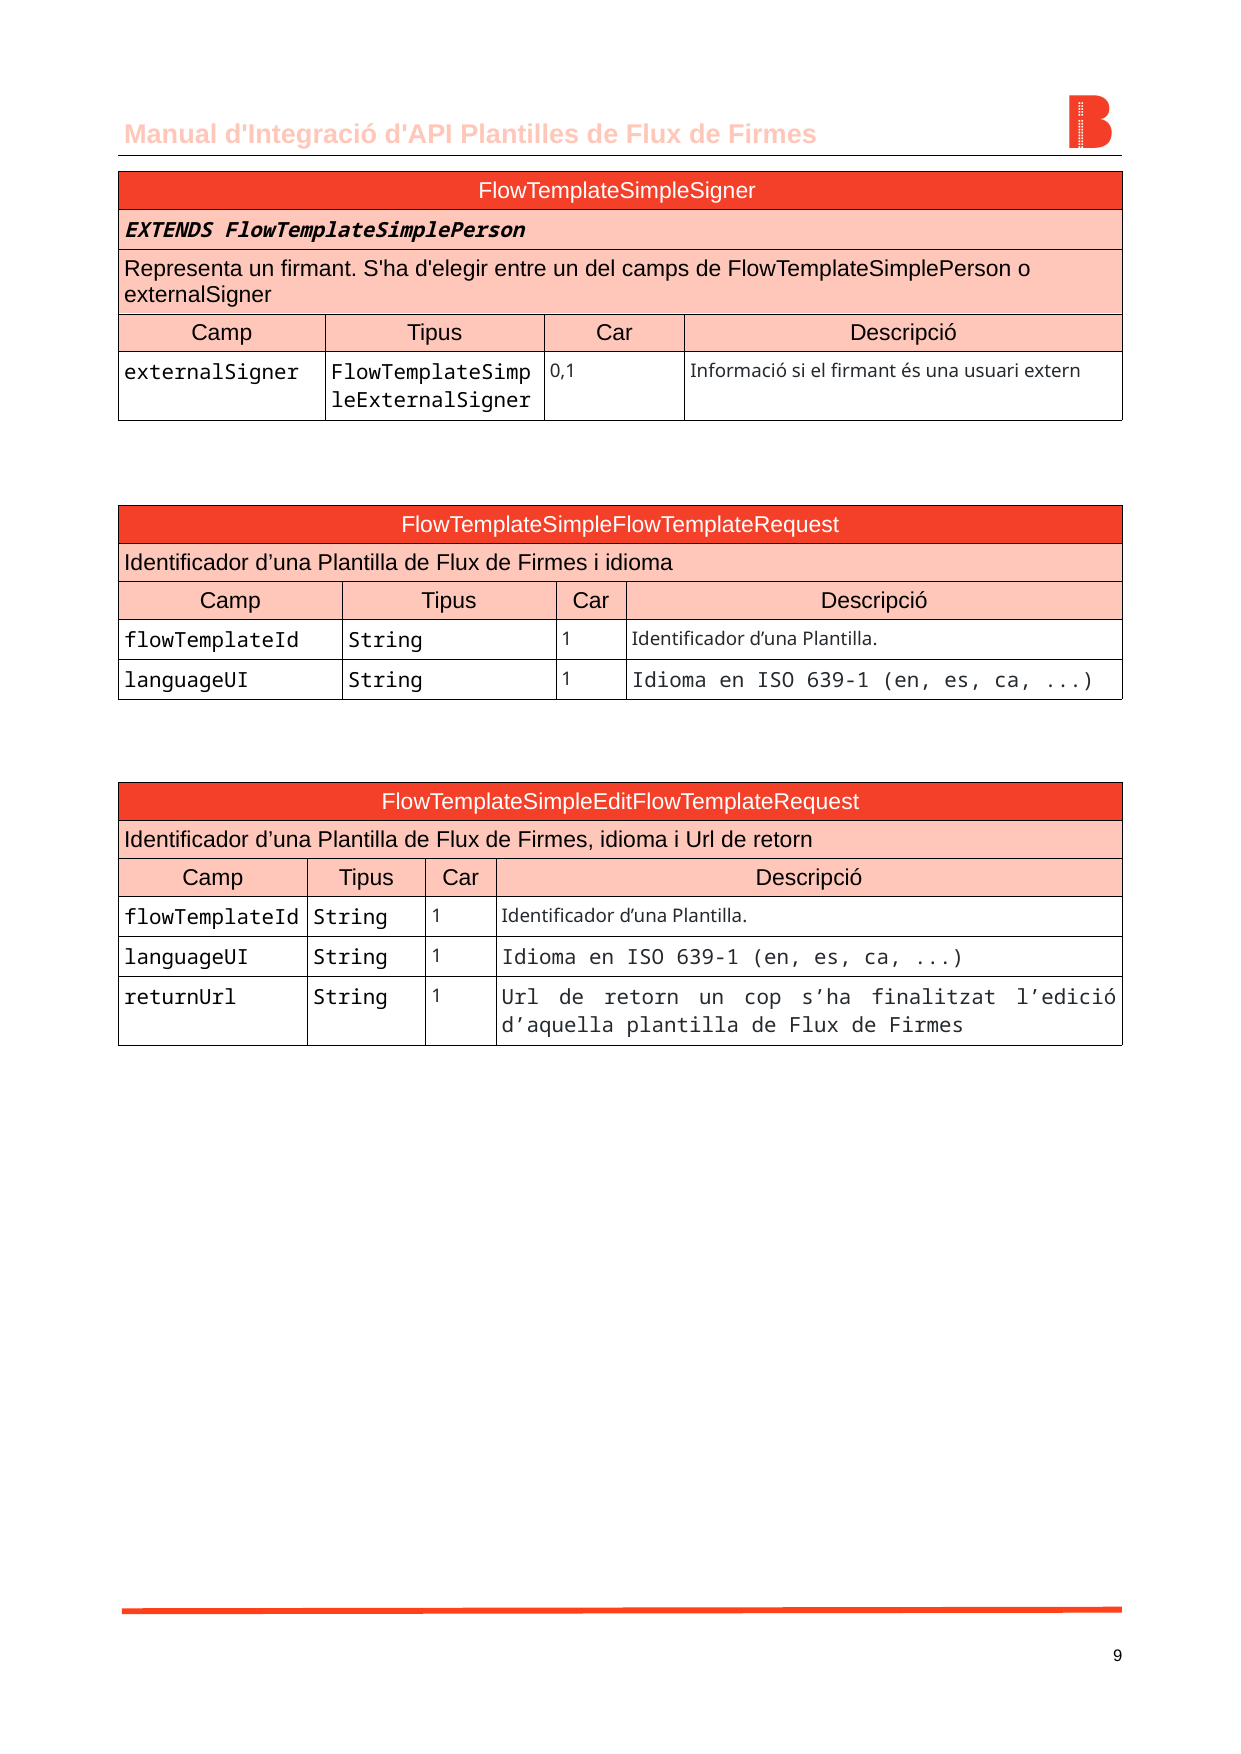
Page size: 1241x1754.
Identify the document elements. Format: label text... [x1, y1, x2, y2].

table_cell Identificador d’una Plantilla de Flux de Firmes, idioma i Url de retorn [119, 821, 1122, 858]
table_cell Idioma en ISO 639-1 (en, es, ca, ...) [627, 660, 1122, 699]
table_cell Identificador d’una Plantilla. [497, 897, 1122, 936]
table_cell Representa un firmant. S'ha d'elegir entre un del camps de FlowTemplateSimplePerson o externalSigner [119, 250, 1122, 313]
table_cell Camp [119, 315, 325, 351]
table_cell Car [557, 582, 626, 619]
table_cell 1 [426, 897, 496, 936]
table_cell Descripció [497, 859, 1122, 896]
table_cell String [343, 620, 556, 659]
table_cell Identificador d’una Plantilla. [627, 620, 1122, 659]
table_header FlowTemplateSimpleSigner [119, 172, 1122, 209]
table_cell languageUI [119, 660, 342, 699]
picture [1063, 94, 1117, 150]
table_cell Tipus [308, 859, 425, 896]
table_cell String [343, 660, 556, 699]
table_cell languageUI [119, 937, 307, 976]
table_header FlowTemplateSimpleFlowTemplateRequest [119, 506, 1122, 543]
table_cell Informació si el firmant és una usuari extern [685, 352, 1122, 420]
table_cell 0,1 [545, 352, 684, 420]
table_cell Idioma en ISO 639-1 (en, es, ca, ...) [497, 937, 1122, 976]
table_cell flowTemplateId [119, 897, 307, 936]
table_cell Descripció [627, 582, 1122, 619]
table_cell externalSigner [119, 352, 325, 420]
table_cell String [308, 897, 425, 936]
table_cell Tipus [343, 582, 556, 619]
table_cell 1 [557, 620, 626, 659]
table_cell Camp [119, 582, 342, 619]
table_cell Car [426, 859, 496, 896]
table_cell Camp [119, 859, 307, 896]
table_cell String [308, 977, 425, 1044]
table_cell flowTemplateId [119, 620, 342, 659]
table_cell FlowTemplateSimpleExternalSigner [326, 352, 544, 420]
table_cell returnUrl [119, 977, 307, 1044]
table_cell Descripció [685, 315, 1122, 351]
table_cell 1 [557, 660, 626, 699]
table_cell 1 [426, 977, 496, 1044]
table_cell Url de retorn un cop s’ha finalitzat l’edició d’aquella plantilla de Flux de Firmes [497, 977, 1122, 1044]
table_cell String [308, 937, 425, 976]
table_cell Car [545, 315, 684, 351]
table_cell EXTENDS FlowTemplateSimplePerson [119, 210, 1122, 249]
table_cell Identificador d’una Plantilla de Flux de Firmes i idioma [119, 544, 1122, 581]
table_cell 1 [426, 937, 496, 976]
table_cell Tipus [326, 315, 544, 351]
table_header FlowTemplateSimpleEditFlowTemplateRequest [119, 783, 1122, 820]
